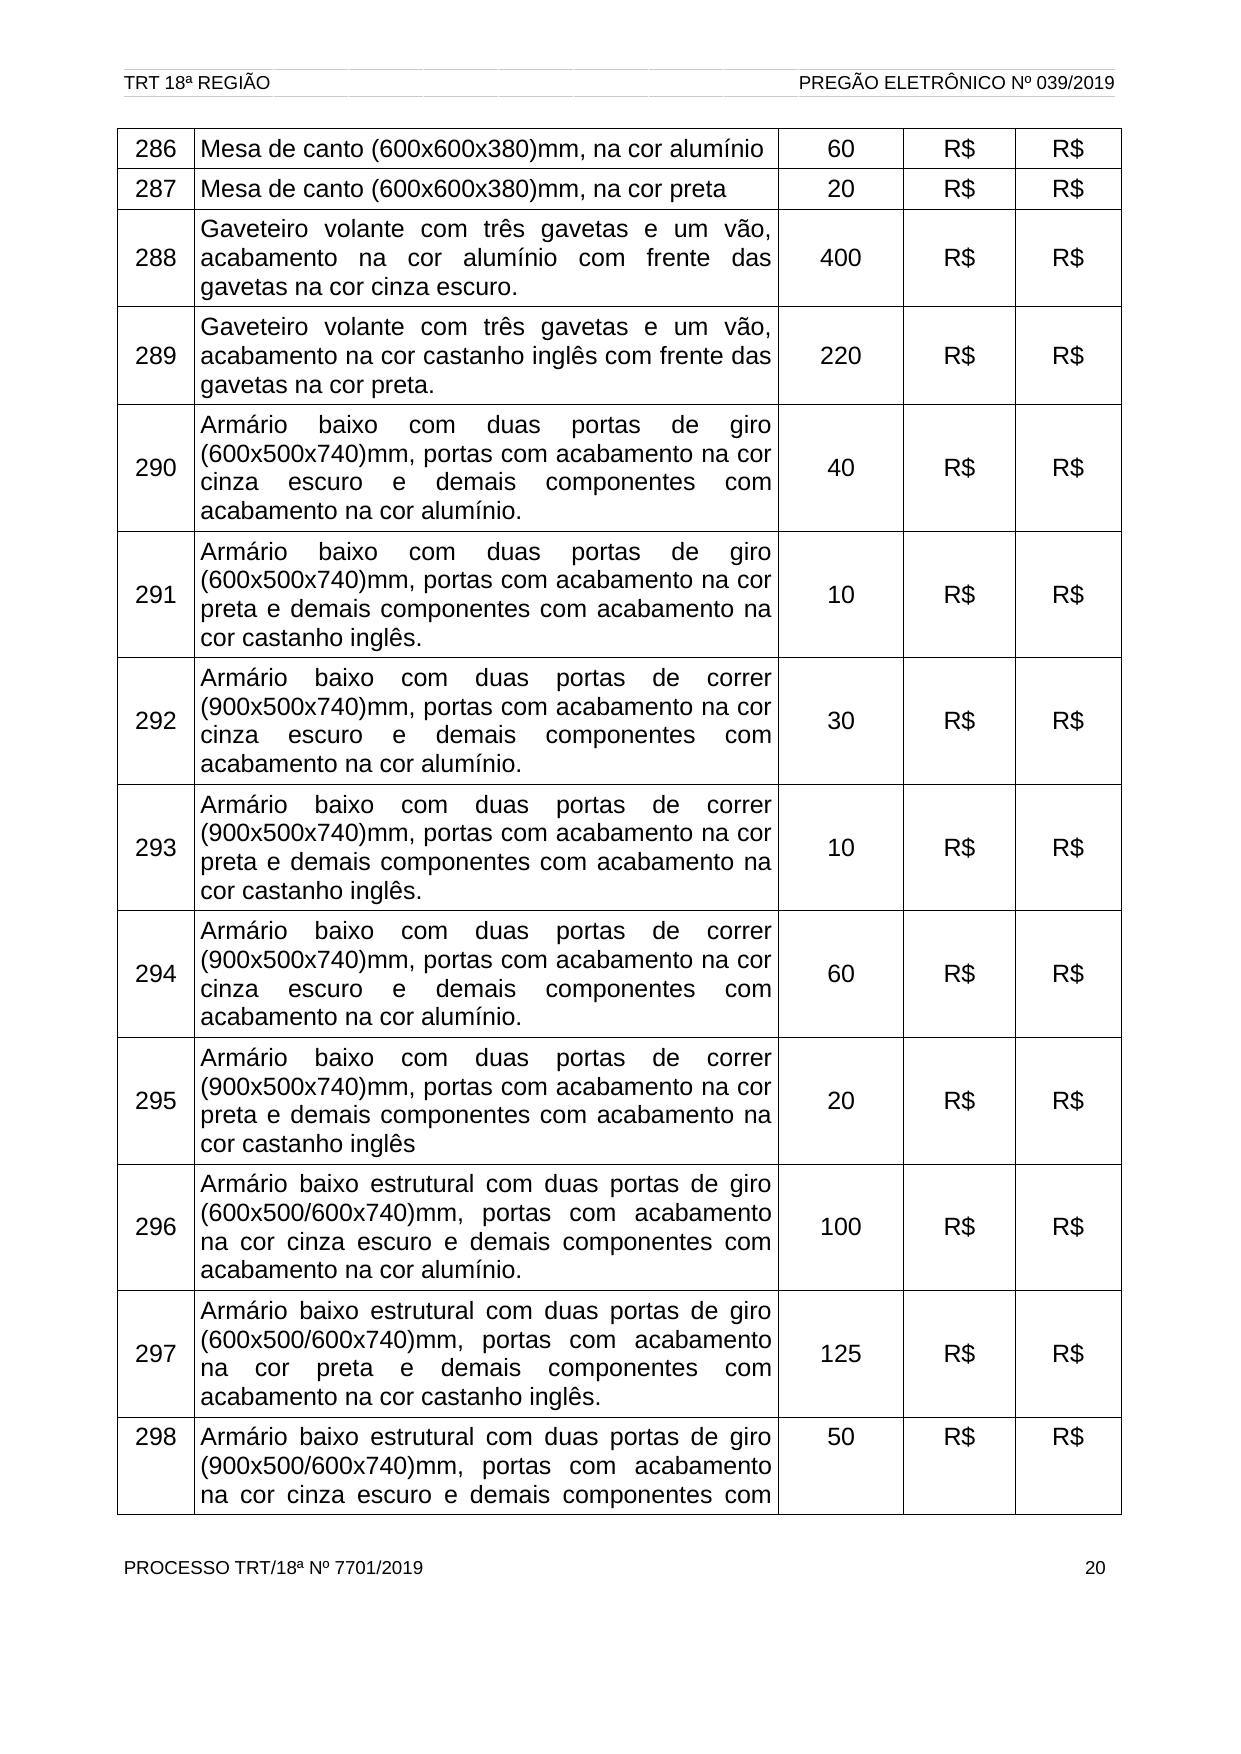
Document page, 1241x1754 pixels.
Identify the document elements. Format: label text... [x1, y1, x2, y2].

table_cell Armário baixo com duas portas de giro (600x500x740)mm, portas com acabamento na cor cinza escuro e demais componentes com acabamento na cor alumínio. [195, 405, 778, 531]
table_cell 50 [779, 1418, 903, 1514]
table_cell 220 [779, 307, 903, 404]
table_cell 296 [118, 1165, 194, 1290]
table_cell 291 [118, 532, 194, 657]
table_cell Armário baixo com duas portas de giro (600x500x740)mm, portas com acabamento na cor preta e demais componentes com acabamento na cor castanho inglês. [195, 532, 778, 657]
table_cell R$ [1016, 785, 1121, 910]
table_cell R$ [1016, 532, 1121, 657]
table_cell Armário baixo com duas portas de correr (900x500x740)mm, portas com acabamento na cor cinza escuro e demais componentes com acabamento na cor alumínio. [195, 658, 778, 784]
table_cell 20 [779, 169, 903, 208]
table_cell R$ [904, 129, 1015, 168]
table_cell Armário baixo com duas portas de correr (900x500x740)mm, portas com acabamento na cor preta e demais componentes com acabamento na cor castanho inglês [195, 1038, 778, 1163]
table_cell Armário baixo estrutural com duas portas de giro (600x500/600x740)mm, portas com acabamento na cor cinza escuro e demais componentes com acabamento na cor alumínio. [195, 1165, 778, 1290]
table_cell 288 [118, 210, 194, 306]
table_cell R$ [1016, 169, 1121, 208]
table_cell R$ [904, 785, 1015, 910]
table_cell R$ [1016, 1038, 1121, 1163]
table_cell R$ [904, 307, 1015, 404]
table_cell 290 [118, 405, 194, 531]
table_cell 20 [779, 1038, 903, 1163]
table_cell R$ [904, 1418, 1015, 1514]
table_cell 60 [779, 129, 903, 168]
table_cell 40 [779, 405, 903, 531]
table_cell Armário baixo com duas portas de correr (900x500x740)mm, portas com acabamento na cor preta e demais componentes com acabamento na cor castanho inglês. [195, 785, 778, 910]
table_cell 10 [779, 532, 903, 657]
table_cell R$ [904, 532, 1015, 657]
table_cell 60 [779, 911, 903, 1037]
table_cell 286 [118, 129, 194, 168]
table_cell 100 [779, 1165, 903, 1290]
table_cell 10 [779, 785, 903, 910]
table_cell R$ [904, 1165, 1015, 1290]
table_cell Gaveteiro volante com três gavetas e um vão, acabamento na cor alumínio com frente das gavetas na cor cinza escuro. [195, 210, 778, 306]
table_cell R$ [1016, 405, 1121, 531]
table_cell Mesa de canto (600x600x380)mm, na cor preta [195, 169, 778, 208]
table_cell R$ [1016, 129, 1121, 168]
table_cell R$ [1016, 658, 1121, 784]
table_cell R$ [1016, 210, 1121, 306]
table_cell R$ [904, 405, 1015, 531]
table_cell 295 [118, 1038, 194, 1163]
table_cell R$ [1016, 1165, 1121, 1290]
table_cell R$ [904, 1038, 1015, 1163]
table_cell R$ [904, 169, 1015, 208]
table_cell Armário baixo estrutural com duas portas de giro (600x500/600x740)mm, portas com acabamento na cor preta e demais componentes com acabamento na cor castanho inglês. [195, 1291, 778, 1417]
table_cell 125 [779, 1291, 903, 1417]
table_cell Armário baixo estrutural com duas portas de giro (900x500/600x740)mm, portas com acabamento na cor cinza escuro e demais componentes com [195, 1418, 778, 1514]
table_cell R$ [904, 210, 1015, 306]
table_cell 30 [779, 658, 903, 784]
table_cell 400 [779, 210, 903, 306]
table_cell 294 [118, 911, 194, 1037]
table_cell 289 [118, 307, 194, 404]
table_cell R$ [904, 1291, 1015, 1417]
table_cell 293 [118, 785, 194, 910]
table_cell 287 [118, 169, 194, 208]
table_cell 292 [118, 658, 194, 784]
table_cell Armário baixo com duas portas de correr (900x500x740)mm, portas com acabamento na cor cinza escuro e demais componentes com acabamento na cor alumínio. [195, 911, 778, 1037]
table_cell Gaveteiro volante com três gavetas e um vão, acabamento na cor castanho inglês com frente das gavetas na cor preta. [195, 307, 778, 404]
table_cell 297 [118, 1291, 194, 1417]
table_cell R$ [1016, 1418, 1121, 1514]
table_cell 298 [118, 1418, 194, 1514]
table_cell R$ [904, 658, 1015, 784]
table_cell R$ [1016, 911, 1121, 1037]
table_cell R$ [1016, 307, 1121, 404]
table_cell Mesa de canto (600x600x380)mm, na cor alumínio [195, 129, 778, 168]
table_cell R$ [1016, 1291, 1121, 1417]
table_cell R$ [904, 911, 1015, 1037]
